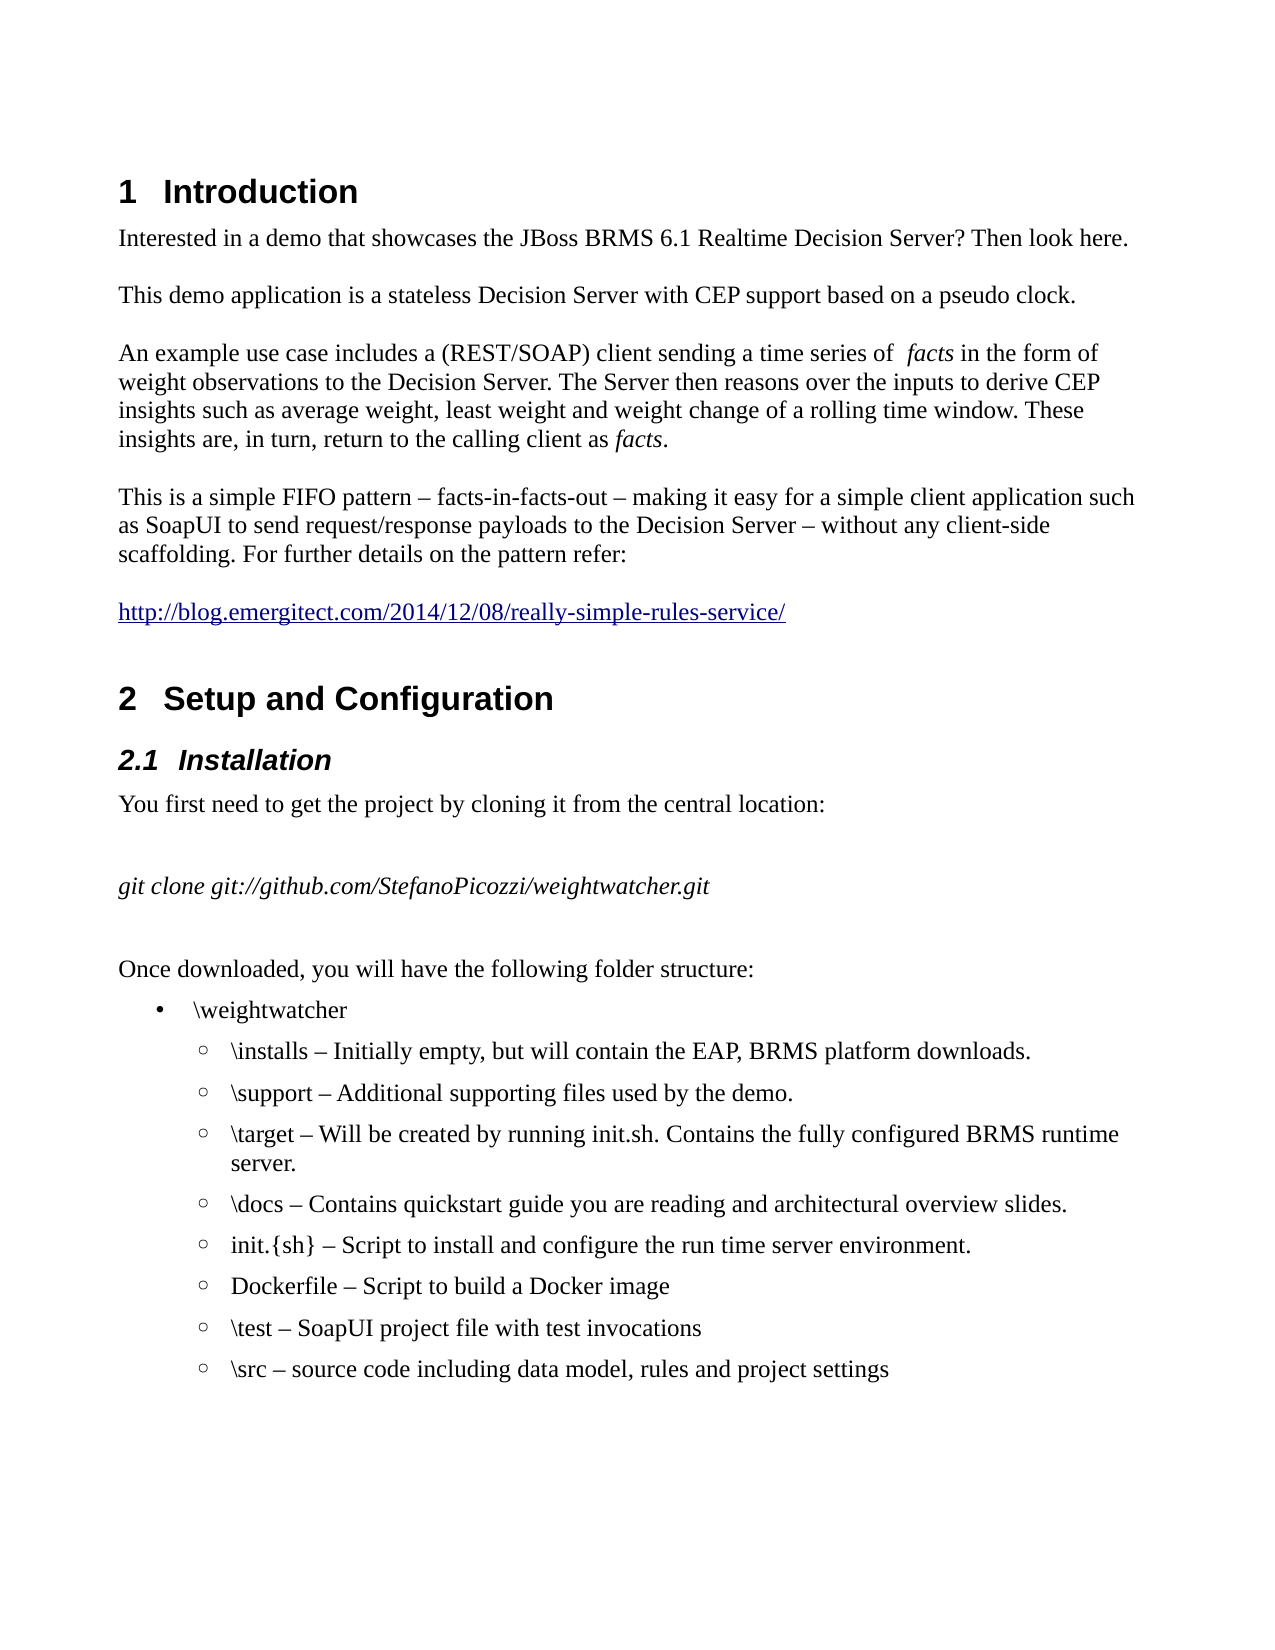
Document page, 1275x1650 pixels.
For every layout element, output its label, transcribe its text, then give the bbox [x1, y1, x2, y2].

text Interested in a demo that showcases the JBoss BRMS 6.1 Realtime Decision Server? Then look here. [118, 223, 1157, 252]
list init.{sh} – Script to install and configure the run time server environment. [193, 1230, 1157, 1259]
text This is a simple FIFO pattern – facts-in-facts-out – making it easy for a simple client application such as SoapUI to send request/response payloads to the Decision Server – without any client-side scaffolding. For further details on the pattern refer: [118, 482, 1157, 568]
list \weightwatcher [156, 995, 1157, 1024]
text An example use case includes a (REST/SOAP) client sending a time series of facts in the form of weight observations to the Decision Server. The Server then reasons over the inputs to derive CEP insights such as average weight, least weight and weight change of a rolling time window. These insights are, in turn, return to the calling client as facts. [118, 338, 1157, 482]
list \target – Will be created by running init.sh. Contains the fully configured BRMS runtime server. [193, 1119, 1157, 1176]
text http://blog.emergitect.com/2014/12/08/really-simple-rules-service/ [118, 597, 1157, 626]
subtitle Installation [118, 743, 1157, 776]
list Dockerfile – Script to build a Docker image [193, 1271, 1157, 1300]
text This demo application is a stateless Decision Server with CEP support based on a pseudo clock. [118, 281, 1157, 309]
text Once downloaded, you will have the following folder structure: [118, 954, 1157, 983]
text git clone git://github.com/StefanoPicozzi/weightwatcher.git [118, 871, 1157, 900]
subtitle Setup and Configuration [118, 679, 1157, 718]
subtitle Introduction [118, 172, 1157, 211]
list \src – source code including data model, rules and project settings [193, 1354, 1157, 1383]
list \support – Additional supporting files used by the demo. [193, 1078, 1157, 1106]
list \docs – Contains quickstart guide you are reading and architectural overview slides. [193, 1189, 1157, 1218]
list \installs – Initially empty, but will contain the EAP, BRMS platform downloads. [193, 1036, 1157, 1065]
list \test – SoapUI project file with test invocations [193, 1313, 1157, 1341]
text You first need to get the project by cloning it from the central location: [118, 789, 1157, 818]
